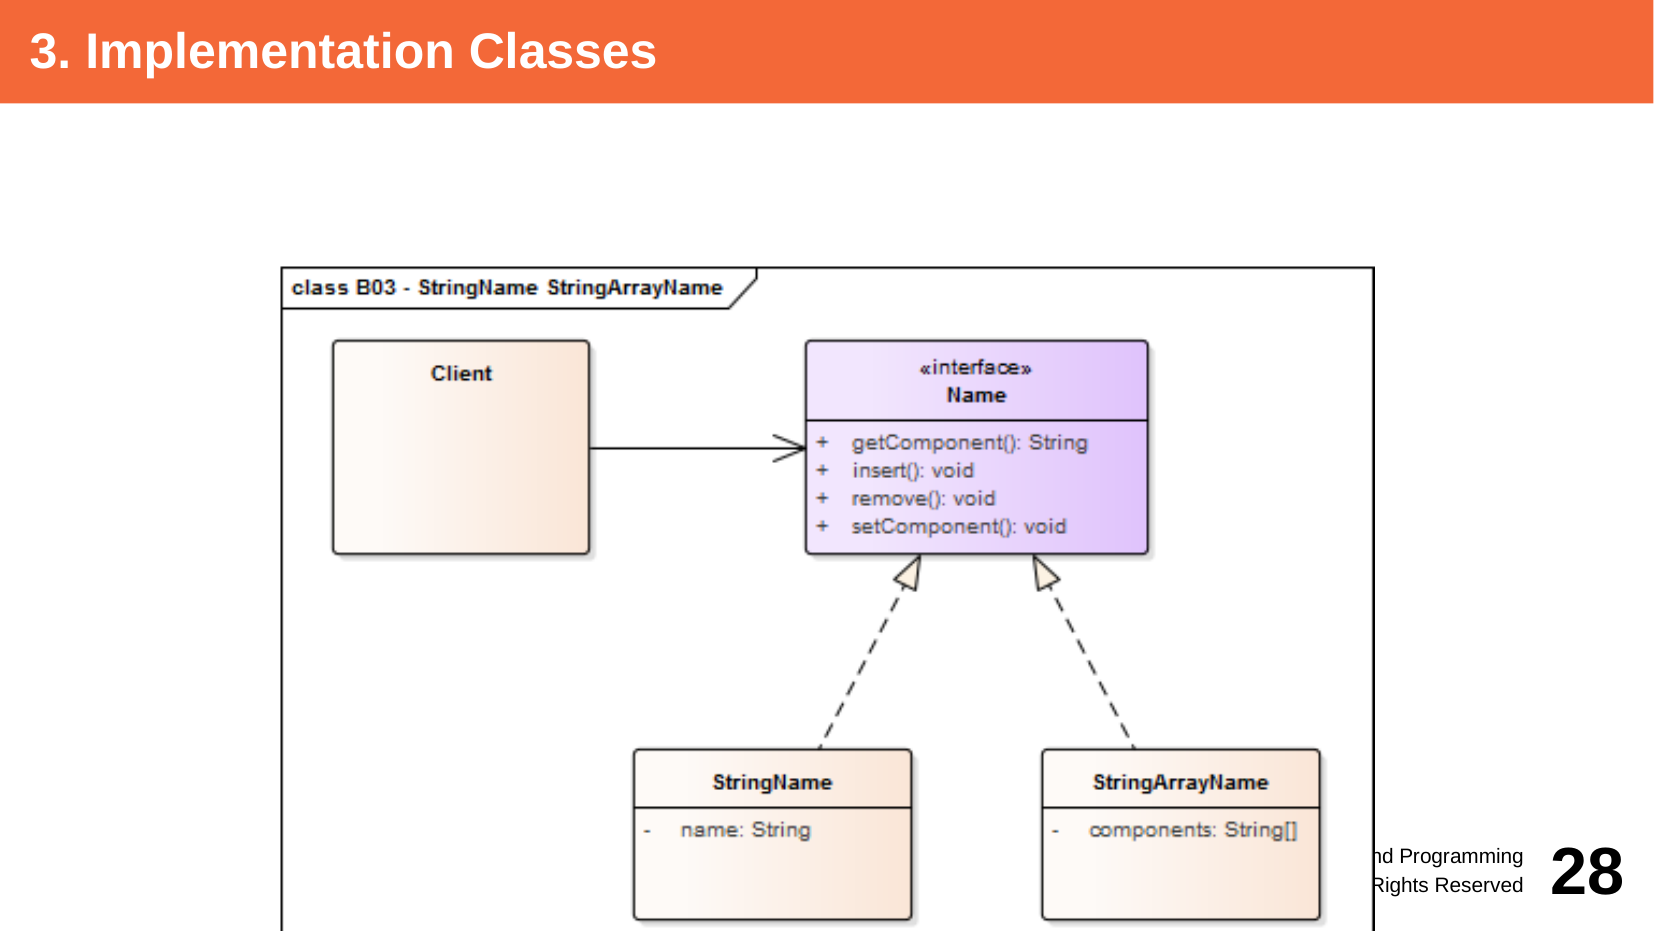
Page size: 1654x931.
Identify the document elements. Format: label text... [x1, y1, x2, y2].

picture [279, 265, 1375, 931]
title 3. Implementation Classes [0, 0, 1654, 104]
